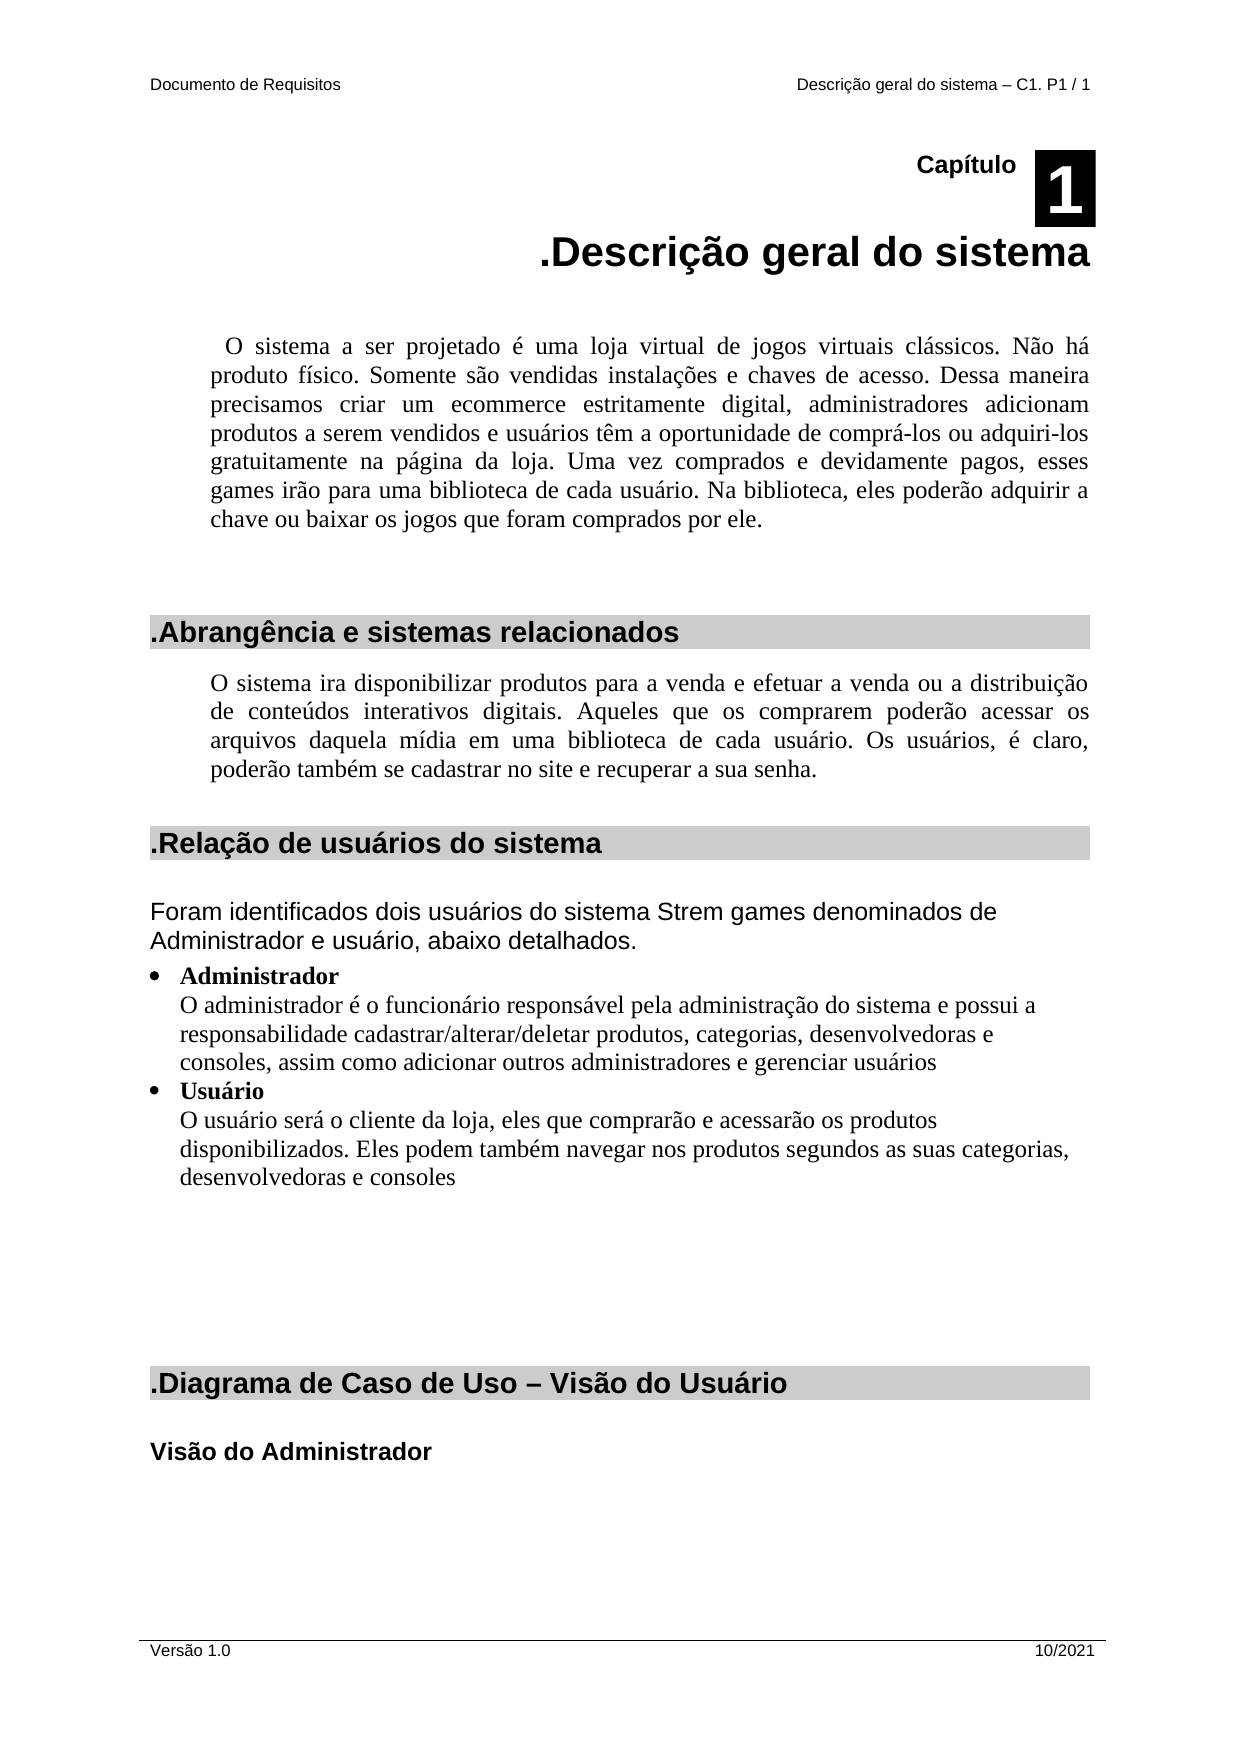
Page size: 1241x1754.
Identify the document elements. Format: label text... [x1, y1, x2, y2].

text O administrador é o funcionário responsável pela administração do sistema e possui a responsabilidade cadastrar/alterar/deletar produtos, categorias, desenvolvedoras e consoles, assim como adicionar outros administradores e gerenciar usuários [179, 990, 1090, 1076]
list Usuário [150, 1076, 1090, 1105]
subtitle Abrangência e sistemas relacionados [150, 615, 1090, 649]
subtitle Descrição geral do sistema [150, 227, 1090, 275]
list Administrador [150, 961, 1090, 990]
subtitle Visão do Administrador [150, 1437, 1090, 1466]
subtitle Diagrama de Caso de Uso – Visão do Usuário [150, 1366, 1090, 1400]
text Capítulo [210, 150, 1035, 227]
subtitle Foram identificados dois usuários do sistema Strem games denominados de Administrador e usuário, abaixo detalhados. [150, 897, 1090, 955]
subtitle Relação de usuários do sistema [150, 826, 1090, 860]
text O sistema ira disponibilizar produtos para a venda e efetuar a venda ou a distribuição de conteúdos interativos digitais. Aqueles que os comprarem poderão acessar os arquivos daquela mídia em uma biblioteca de cada usuário. Os usuários, é claro, poderão também se cadastrar no site e recuperar a sua senha. [210, 668, 1090, 783]
text O usuário será o cliente da loja, eles que comprarão e acessarão os produtos disponibilizados. Eles podem também navegar nos produtos segundos as suas categorias, desenvolvedoras e consoles [179, 1105, 1090, 1191]
text O sistema a ser projetado é uma loja virtual de jogos virtuais clássicos. Não há produto físico. Somente são vendidas instalações e chaves de acesso. Dessa maneira precisamos criar um ecommerce estritamente digital, administradores adicionam produtos a serem vendidos e usuários têm a oportunidade de comprá-los ou adquiri-los gratuitamente na página da loja. Uma vez comprados e devidamente pagos, esses games irão para uma biblioteca de cada usuário. Na biblioteca, eles poderão adquirir a chave ou baixar os jogos que foram comprados por ele. [210, 331, 1090, 533]
